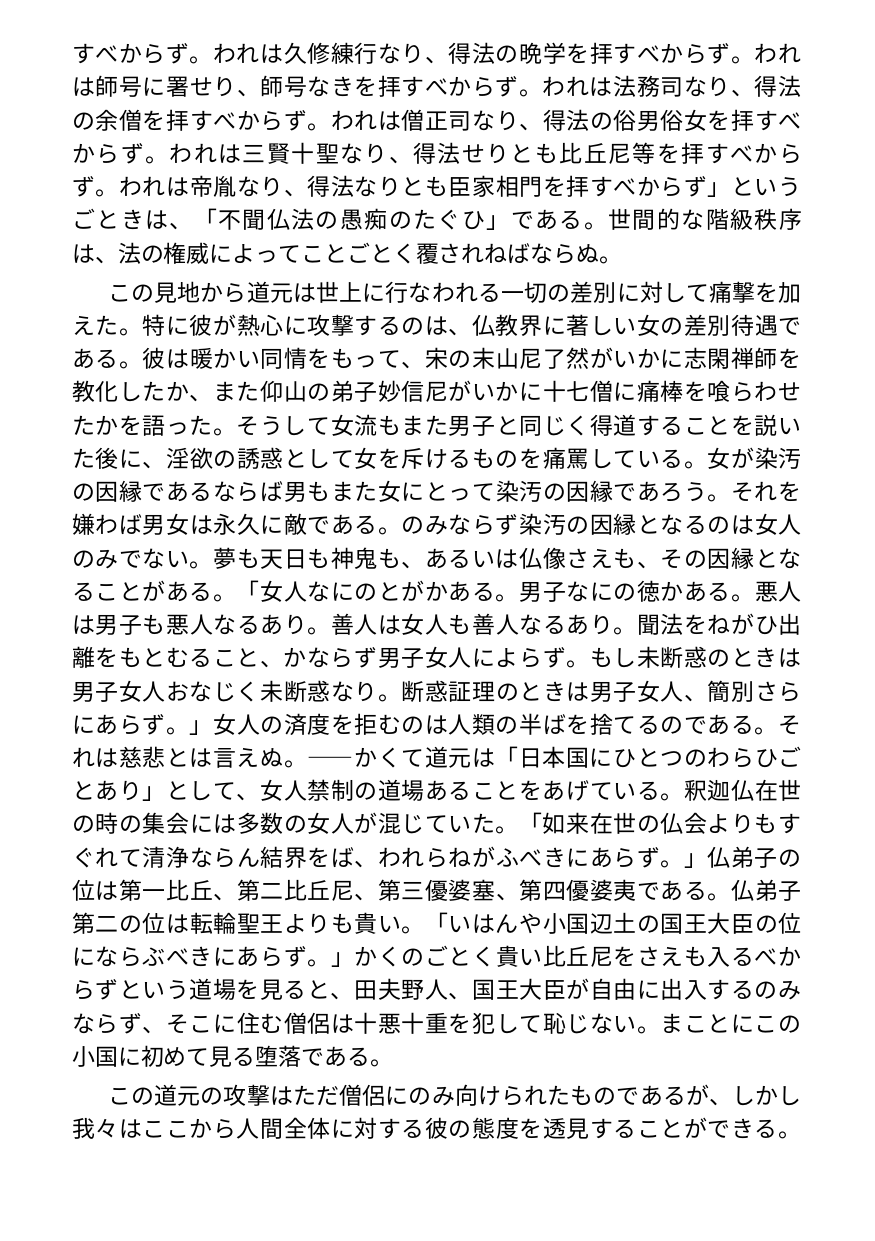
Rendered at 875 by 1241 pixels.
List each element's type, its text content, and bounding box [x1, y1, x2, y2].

text すべからず。われは久修練行なり、得法の晩学を拝すべからず。われは師号に署せり、師号なきを拝すべからず。われは法務司なり、得法の余僧を拝すべからず。われは僧正司なり、得法の俗男俗女を拝すべからず。われは三賢十聖なり、得法せりとも比丘尼等を拝すべからず。われは帝胤なり、得法なりとも臣家相門を拝すべからず」というごときは、「不聞仏法の愚痴のたぐひ」である。世間的な階級秩序は、法の権威によってことごとく覆されねばならぬ。 [72, 36, 802, 269]
text この道元の攻撃はただ僧侶にのみ向けられたものであるが、しかし我々はここから人間全体に対する彼の態度を透見することができる。 [72, 1078, 802, 1144]
text この見地から道元は世上に行なわれる一切の差別に対して痛撃を加えた。特に彼が熱心に攻撃するのは、仏教界に著しい女の差別待遇である。彼は暖かい同情をもって、宋の末山尼了然がいかに志閑禅師を教化したか、また仰山の弟子妙信尼がいかに十七僧に痛棒を喰らわせたかを語った。そうして女流もまた男子と同じく得道することを説いた後に、淫欲の誘惑として女を斥けるものを痛罵している。女が染汚の因縁であるならば男もまた女にとって染汚の因縁であろう。それを嫌わば男女は永久に敵である。のみならず染汚の因縁となるのは女人のみでない。夢も天日も神鬼も、あるいは仏像さえも、その因縁となることがある。「女人なにのとがかある。男子なにの徳かある。悪人は男子も悪人なるあり。善人は女人も善人なるあり。聞法をねがひ出離をもとむること、かならず男子女人によらず。もし未断惑のときは男子女人おなじく未断惑なり。断惑証理のときは男子女人、簡別さらにあらず。」女人の済度を拒むのは人類の半ばを捨てるのである。それは慈悲とは言えぬ。――かくて道元は「日本国にひとつのわらひごとあり」として、女人禁制の道場あることをあげている。釈迦仏在世の時の集会には多数の女人が混じていた。「如来在世の仏会よりもすぐれて清浄ならん結界をば、われらねがふべきにあらず。」仏弟子の位は第一比丘、第二比丘尼、第三優婆塞、第四優婆夷である。仏弟子第二の位は転輪聖王よりも貴い。「いはんや小国辺土の国王大臣の位にならぶべきにあらず。」かくのごとく貴い比丘尼をさえも入るべからずという道場を見ると、田夫野人、国王大臣が自由に出入するのみならず、そこに住む僧侶は十悪十重を犯して恥じない。まことにこの小国に初めて見る堕落である。 [72, 274, 802, 1072]
